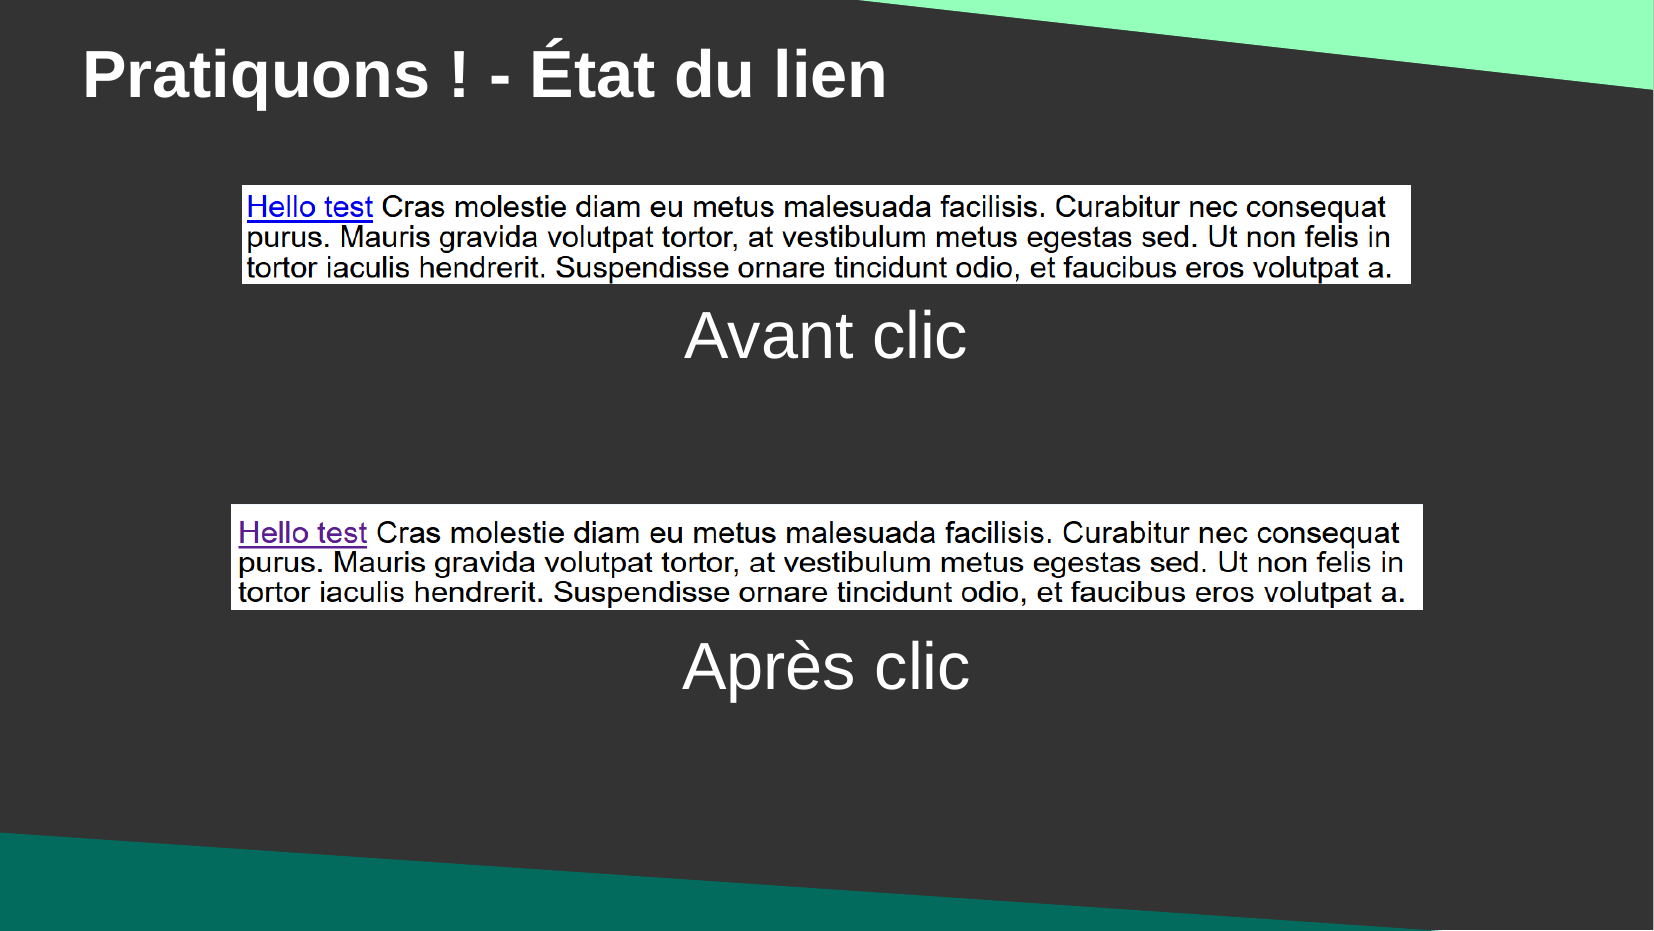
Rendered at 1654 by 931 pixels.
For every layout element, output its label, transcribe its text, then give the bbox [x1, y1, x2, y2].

title Avant clic [31, 298, 1622, 373]
picture [242, 185, 1411, 284]
title Pratiquons ! - État du lien [82, 37, 1630, 150]
picture [231, 504, 1423, 610]
title Après clic [31, 628, 1622, 704]
text_box [857, 0, 1654, 90]
